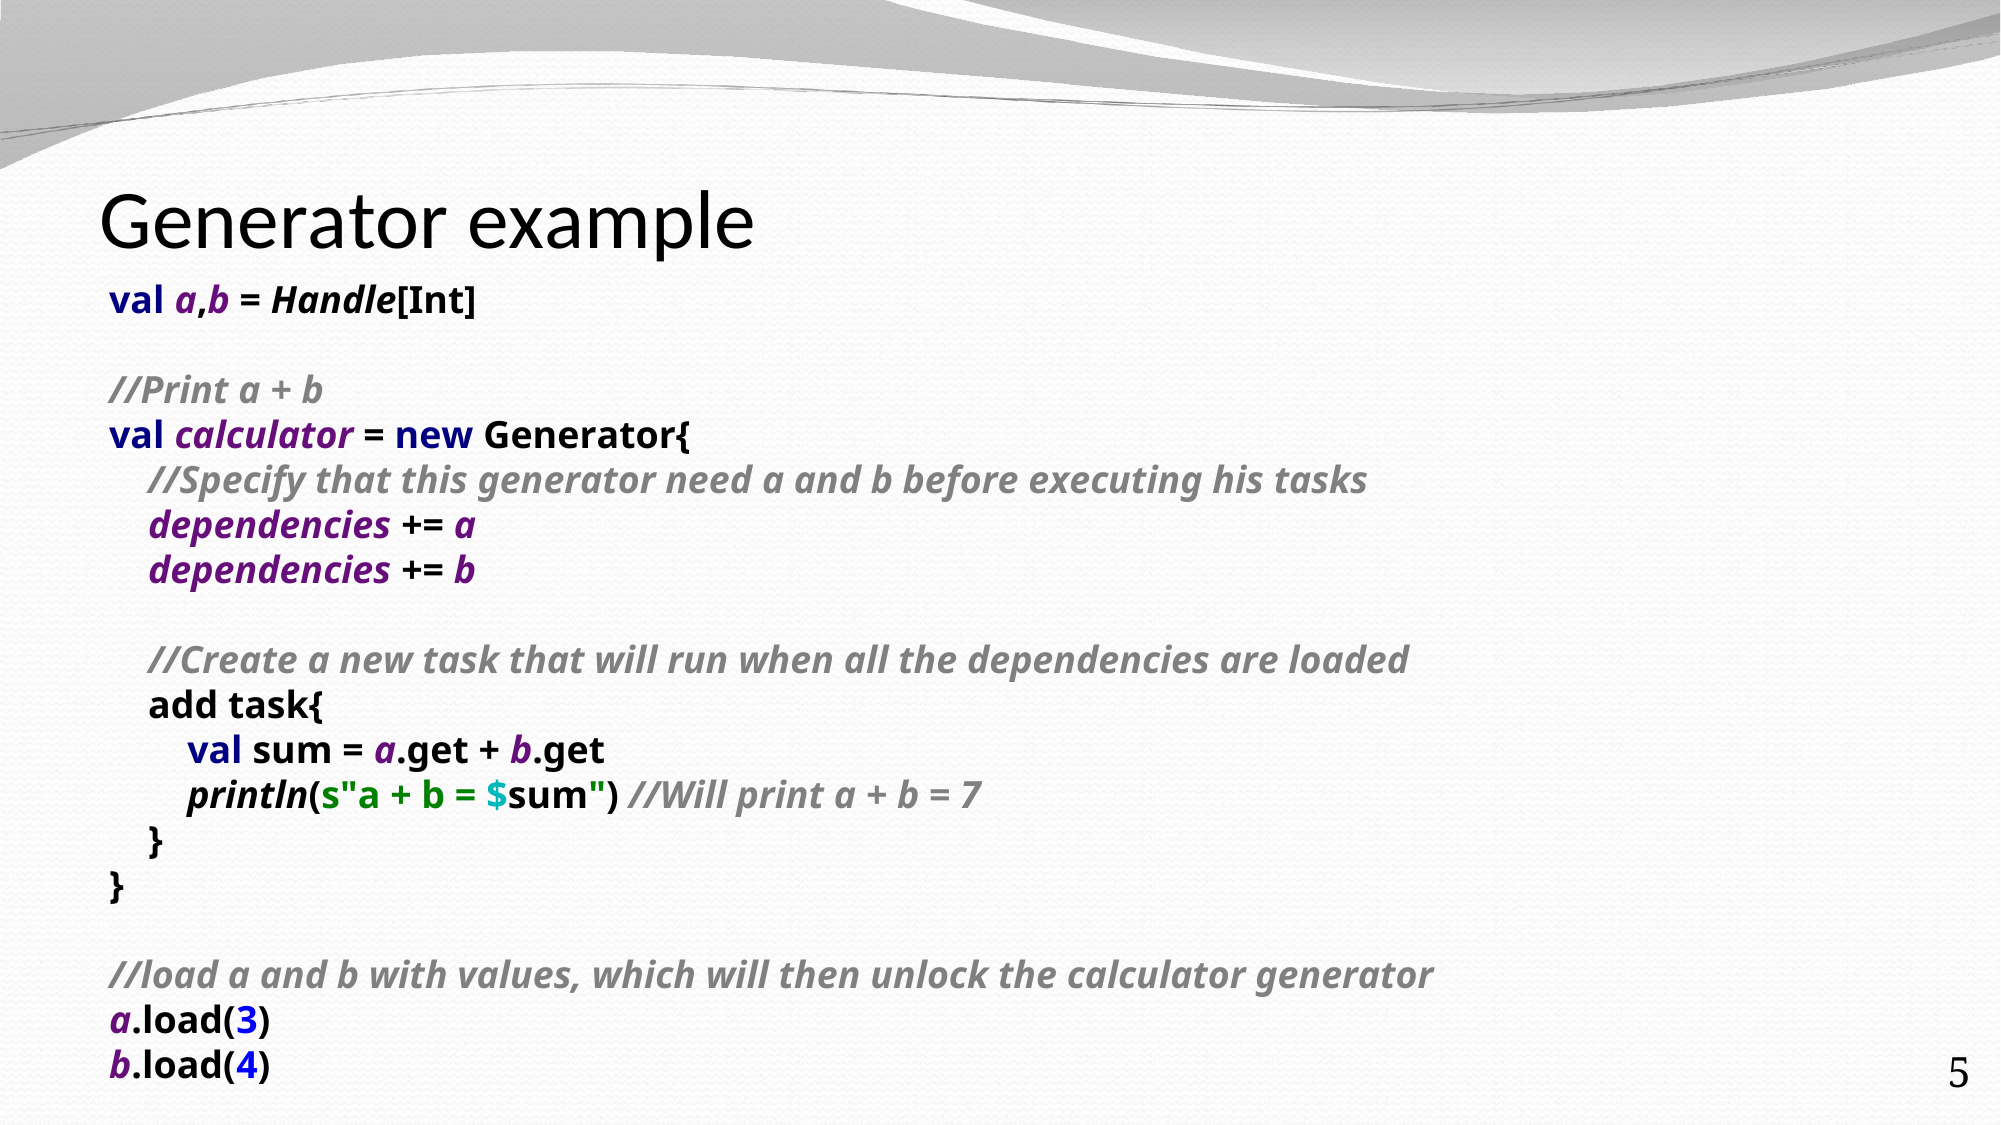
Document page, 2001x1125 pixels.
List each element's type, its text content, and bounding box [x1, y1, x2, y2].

text_box val a,b = Handle[Int] //Print a + b val calculator = new Generator{ //Specify that this generator need a and b before executing his tasks dependencies += a dependencies += b //Create a new task that will run when all the dependencies are loaded add task{ val sum = a.get + b.get println(s"a + b = $sum") //Will print a + b = 7 } } //load a and b with values, which will then unlock the calculator generator a.load(3) b.load(4) [94, 268, 1997, 1125]
title Generator example [99, 77, 1901, 266]
picture [0, 0, 2001, 1125]
